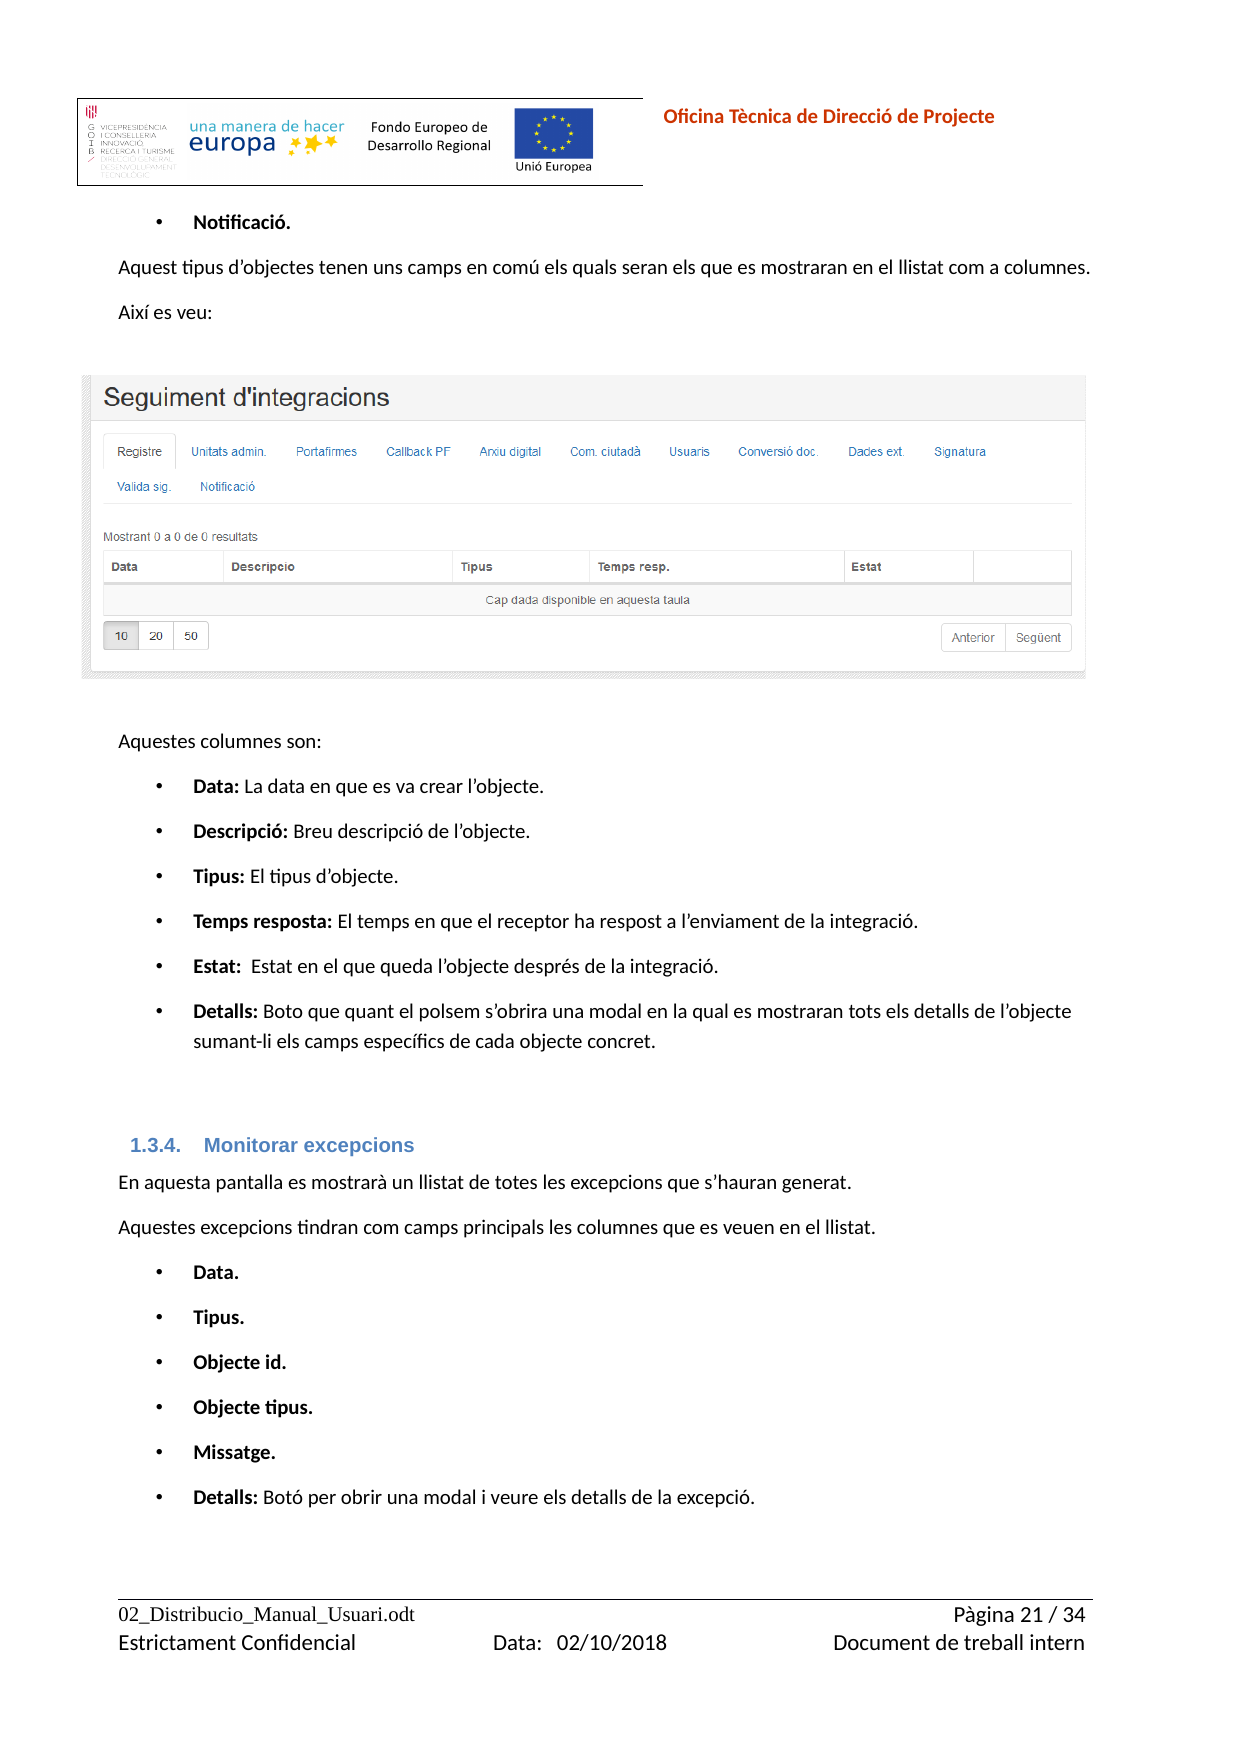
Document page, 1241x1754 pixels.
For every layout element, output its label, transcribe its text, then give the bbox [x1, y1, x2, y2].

text En aquesta pantalla es mostrarà un llistat de totes les excepcions que s’hauran generat. [118, 1169, 1122, 1195]
text Aquestes excepcions tindran com camps principals les columnes que es veuen en el llistat. [118, 1214, 1122, 1240]
list Detalls: Botó per obrir una modal i veure els detalls de la excepció. [156, 1484, 1122, 1510]
subtitle Monitorar excepcions [130, 1133, 1122, 1157]
picture [82, 103, 181, 180]
list Notificació. [156, 209, 1122, 235]
list Data. [156, 1259, 1122, 1285]
picture [81, 375, 1086, 679]
list Temps resposta: El temps en que el receptor ha respost a l’enviament de la integració. [156, 908, 1122, 934]
list Descripció: Breu descripció de l’objecte. [156, 818, 1122, 844]
list Missatge. [156, 1439, 1122, 1465]
list Objecte id. [156, 1349, 1122, 1375]
list Objecte tipus. [156, 1394, 1122, 1420]
list Data: La data en que es va crear l’objecte. [156, 773, 1122, 799]
text Així es veu: [118, 299, 1122, 325]
list Tipus. [156, 1304, 1122, 1330]
list Tipus: El tipus d’objecte. [156, 863, 1122, 889]
list Estat: Estat en el que queda l’objecte després de la integració. [156, 953, 1122, 979]
picture [187, 103, 599, 180]
list Detalls: Boto que quant el polsem s’obrira una modal en la qual es mostraran tots els detalls de l’objecte sumant-li els camps específics de cada objecte concret. [156, 998, 1122, 1054]
text Aquest tipus d’objectes tenen uns camps en comú els quals seran els que es mostraran en el llistat com a columnes. [118, 254, 1122, 280]
text Aquestes columnes son: [118, 728, 1122, 754]
